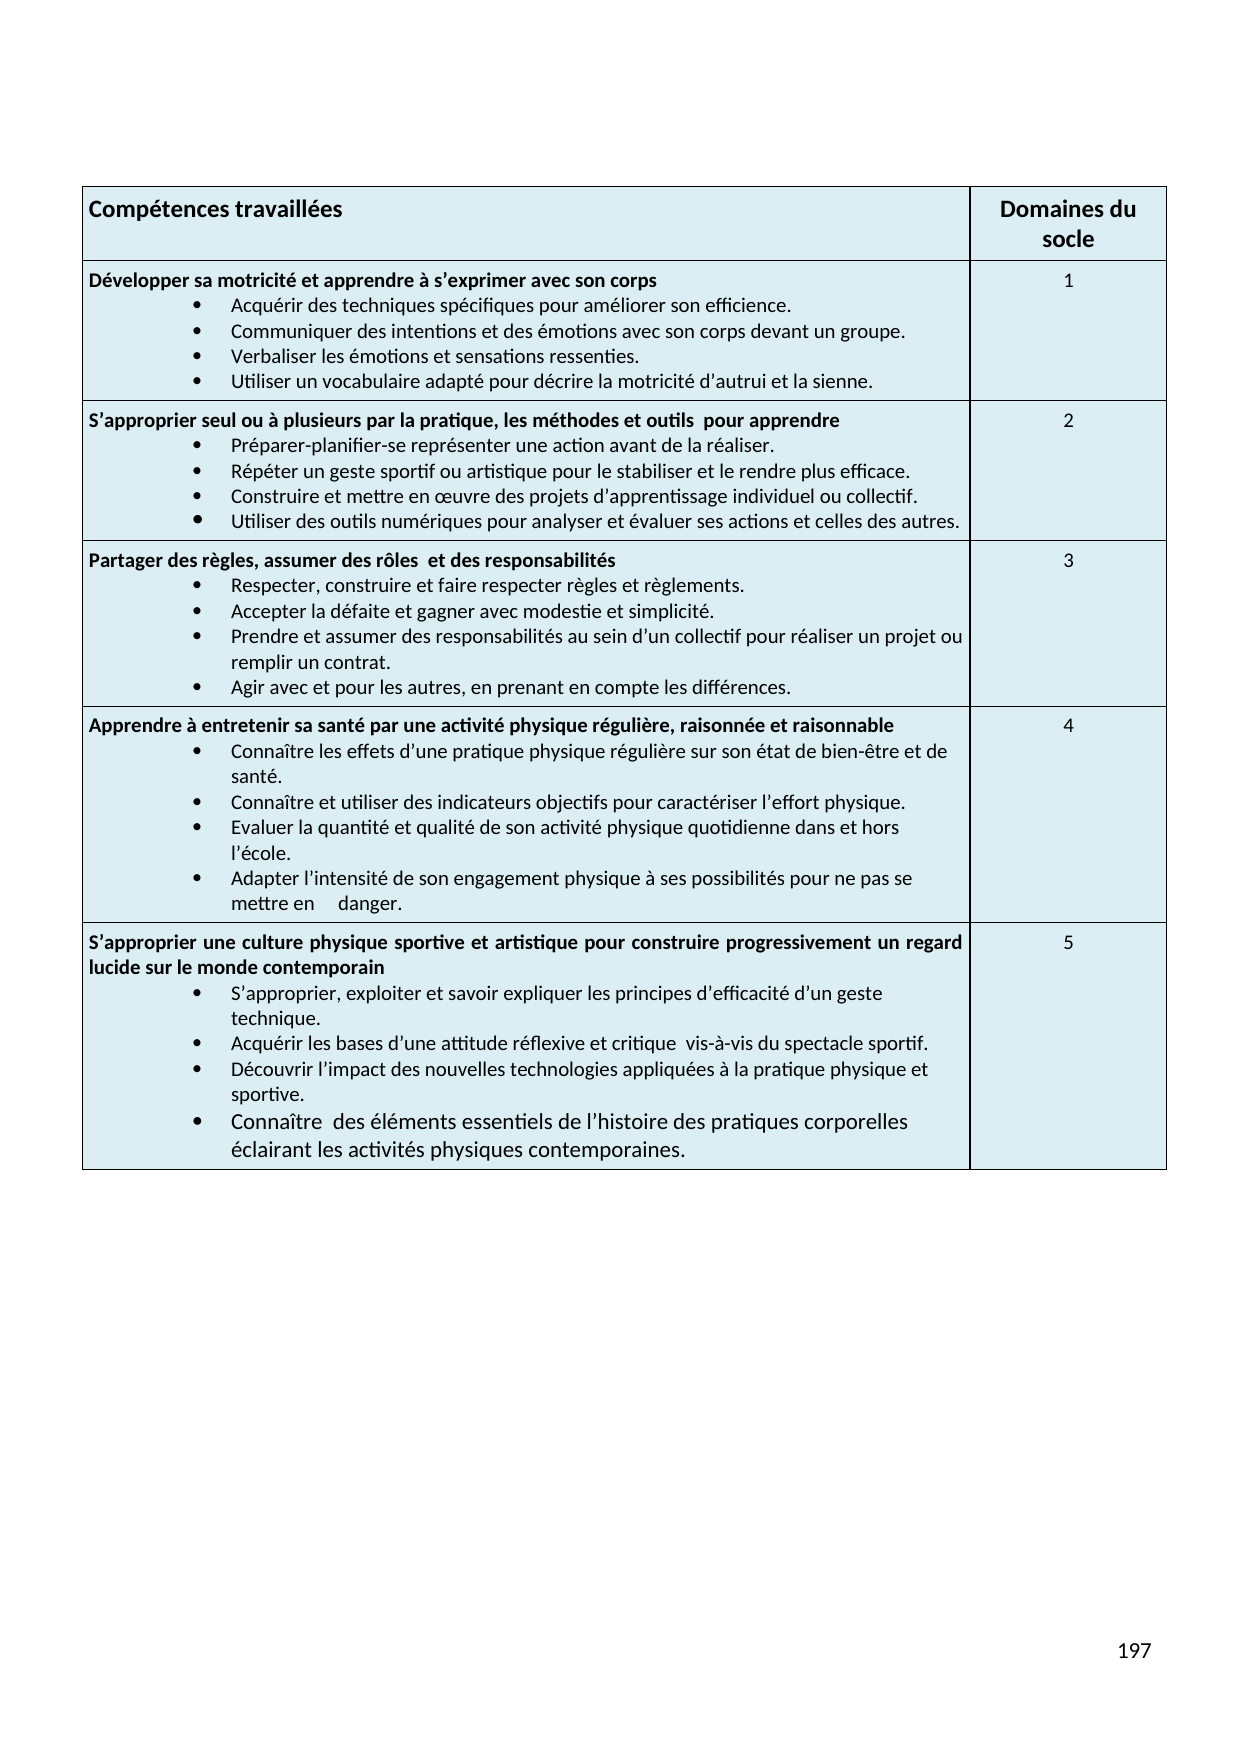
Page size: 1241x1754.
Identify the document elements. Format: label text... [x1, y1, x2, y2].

table_cell Apprendre à entretenir sa santé par une activité physique régulière, raisonnée et raisonnable Connaître les effets d’une pratique physique régulière sur son état de bien-être et de santé. Connaître et utiliser des indicateurs objectifs pour caractériser l’effort physique. Evaluer la quantité et qualité de son activité physique quotidienne dans et hors l’école. Adapter l’intensité de son engagement physique à ses possibilités pour ne pas se mettre en danger. [83, 707, 969, 922]
table_cell 4 [971, 707, 1166, 922]
table_cell S’approprier seul ou à plusieurs par la pratique, les méthodes et outils pour apprendre Préparer-planifier-se représenter une action avant de la réaliser. Répéter un geste sportif ou artistique pour le stabiliser et le rendre plus efficace. Construire et mettre en œuvre des projets d’apprentissage individuel ou collectif. Utiliser des outils numériques pour analyser et évaluer ses actions et celles des autres. [83, 401, 969, 540]
table_cell 1 [971, 261, 1166, 400]
table_cell 2 [971, 401, 1166, 540]
table_header Compétences travaillées [83, 187, 969, 260]
table_header Domaines du socle [971, 187, 1166, 260]
table_cell 5 [971, 923, 1166, 1169]
table_cell Partager des règles, assumer des rôles et des responsabilités Respecter, construire et faire respecter règles et règlements. Accepter la défaite et gagner avec modestie et simplicité. Prendre et assumer des responsabilités au sein d’un collectif pour réaliser un projet ou remplir un contrat. Agir avec et pour les autres, en prenant en compte les différences. [83, 541, 969, 706]
table_cell Développer sa motricité et apprendre à s’exprimer avec son corps Acquérir des techniques spécifiques pour améliorer son efficience. Communiquer des intentions et des émotions avec son corps devant un groupe. Verbaliser les émotions et sensations ressenties. Utiliser un vocabulaire adapté pour décrire la motricité d’autrui et la sienne. [83, 261, 969, 400]
table_cell S’approprier une culture physique sportive et artistique pour construire progressivement un regard lucide sur le monde contemporain S’approprier, exploiter et savoir expliquer les principes d’efficacité d’un geste technique. Acquérir les bases d’une attitude réflexive et critique vis-à-vis du spectacle sportif. Découvrir l’impact des nouvelles technologies appliquées à la pratique physique et sportive. Connaître des éléments essentiels de l’histoire des pratiques corporelles éclairant les activités physiques contemporaines. [83, 923, 969, 1169]
table_cell 3 [971, 541, 1166, 706]
